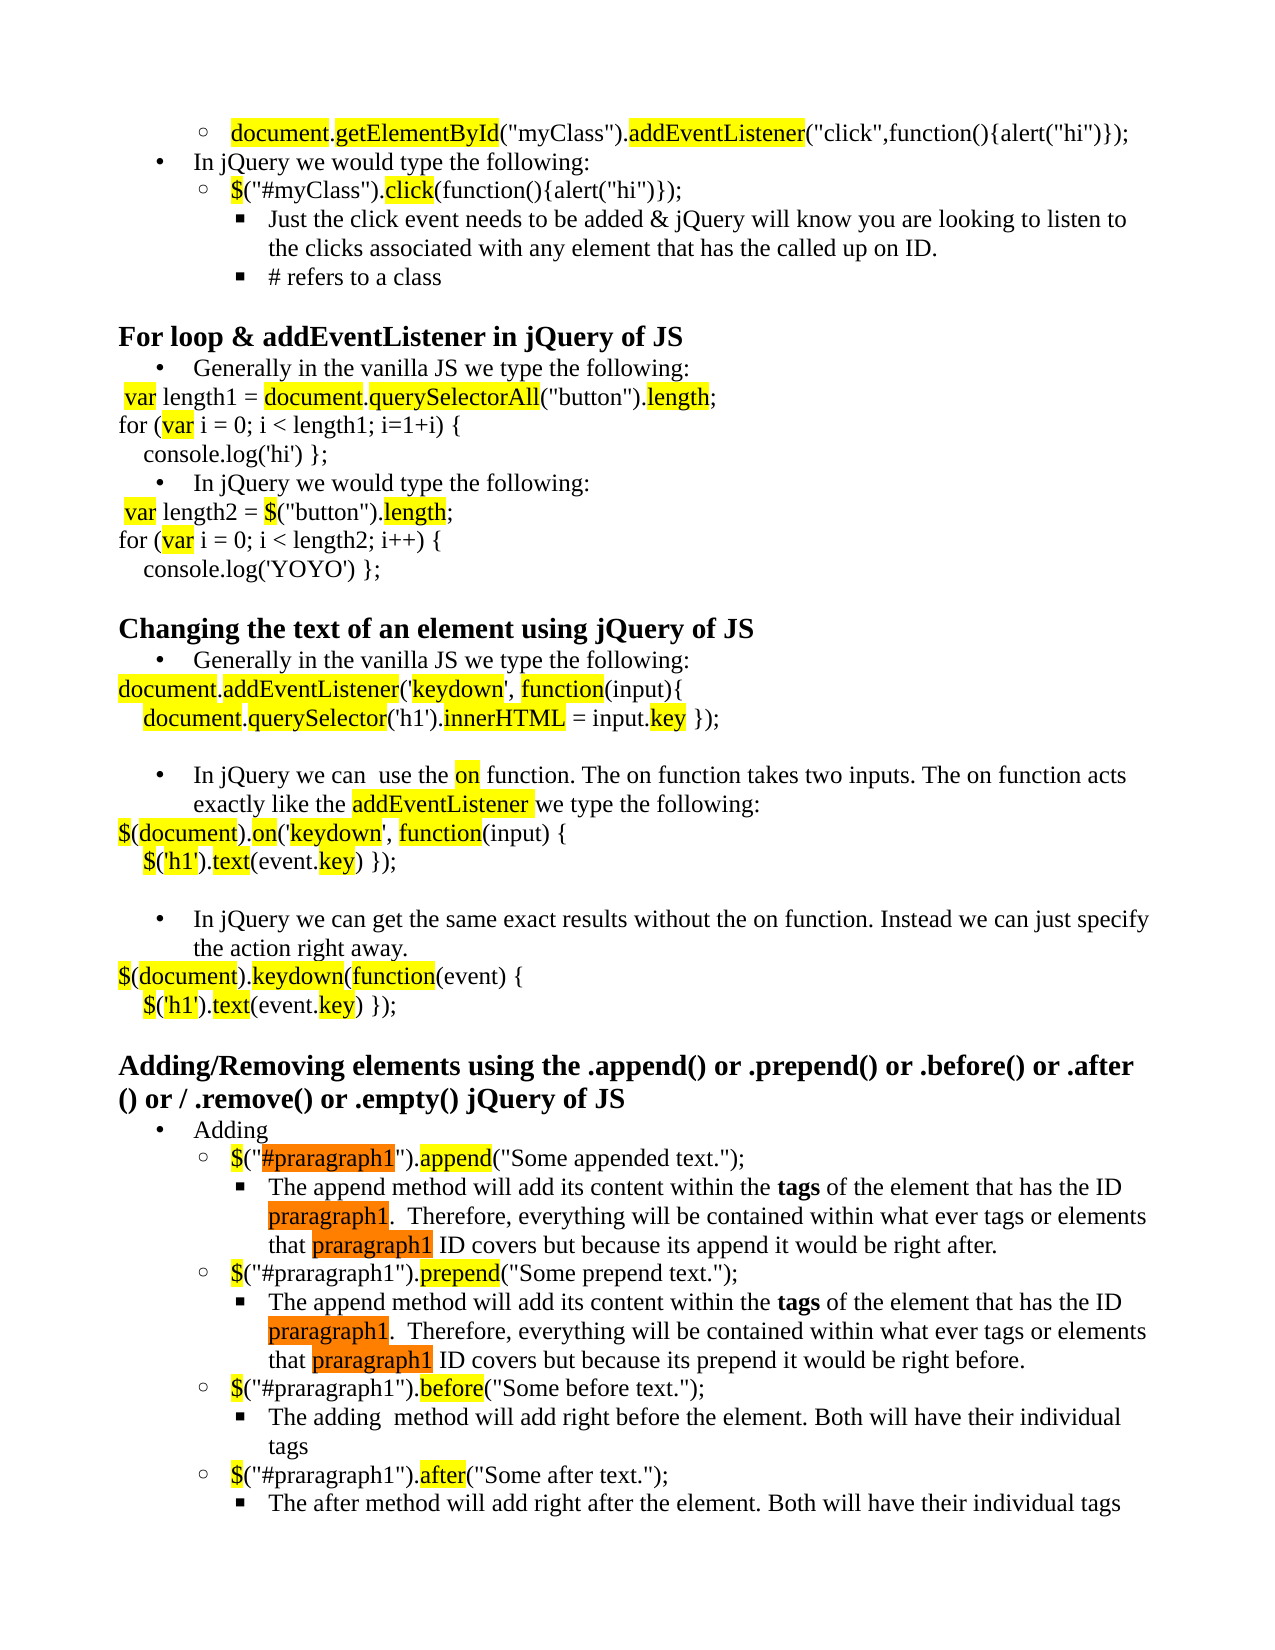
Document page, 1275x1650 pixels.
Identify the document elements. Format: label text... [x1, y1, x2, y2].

text document.addEventListener('keydown', function(input){ [118, 674, 1157, 703]
list document.getElementById("myClass").addEventListener("click",function(){alert("hi")}); [193, 118, 1157, 147]
text for (var i = 0; i < length2; i++) { [118, 525, 1157, 554]
list $("#praragraph1").prepend("Some prepend text."); [193, 1258, 1157, 1287]
list Just the click event needs to be added & jQuery will know you are looking to listen to the clicks associated with any element that has the called up on ID. [231, 204, 1157, 262]
text document.querySelector('h1').innerHTML = input.key }); [118, 703, 1157, 731]
list # refers to a class [231, 262, 1157, 291]
list $("#praragraph1").before("Some before text."); [193, 1373, 1157, 1402]
list The adding method will add right before the element. Both will have their individual tags [231, 1402, 1157, 1460]
text console.log('hi') }; [118, 439, 1157, 468]
list In jQuery we can use the on function. The on function takes two inputs. The on function acts exactly like the addEventListener we type the following: [156, 760, 1157, 818]
text For loop & addEventListener in jQuery of JS [118, 319, 1157, 353]
list Generally in the vanilla JS we type the following: [156, 645, 1157, 674]
text Adding/Removing elements using the .append() or .prepend() or .before() or .after () or / .remove() or .empty() jQuery of JS [118, 1048, 1157, 1115]
list The after method will add right after the element. Both will have their individual tags [231, 1488, 1157, 1517]
text var length1 = document.querySelectorAll("button").length; [118, 382, 1157, 410]
text $('h1').text(event.key) }); [118, 846, 1157, 875]
list The append method will add its content within the tags of the element that has the ID praragraph1. Therefore, everything will be contained within what ever tags or elements that praragraph1 ID covers but because its append it would be right after. [231, 1172, 1157, 1258]
text $(document).on('keydown', function(input) { [118, 818, 1157, 846]
text var length2 = $("button").length; [118, 497, 1157, 525]
list $("#praragraph1").after("Some after text."); [193, 1460, 1157, 1488]
list Adding [156, 1115, 1157, 1143]
list $("#myClass").click(function(){alert("hi")}); [193, 176, 1157, 204]
list Generally in the vanilla JS we type the following: [156, 353, 1157, 382]
list In jQuery we would type the following: [156, 468, 1157, 497]
text $(document).keydown(function(event) { [118, 961, 1157, 990]
text $('h1').text(event.key) }); [118, 990, 1157, 1019]
text for (var i = 0; i < length1; i=1+i) { [118, 410, 1157, 439]
list $("#praragraph1").append("Some appended text."); [193, 1143, 1157, 1172]
list In jQuery we can get the same exact results without the on function. Instead we can just specify the action right away. [156, 904, 1157, 961]
text Changing the text of an element using jQuery of JS [118, 612, 1157, 645]
text console.log('YOYO') }; [118, 554, 1157, 583]
list In jQuery we would type the following: [156, 147, 1157, 176]
list The append method will add its content within the tags of the element that has the ID praragraph1. Therefore, everything will be contained within what ever tags or elements that praragraph1 ID covers but because its prepend it would be right before. [231, 1287, 1157, 1373]
